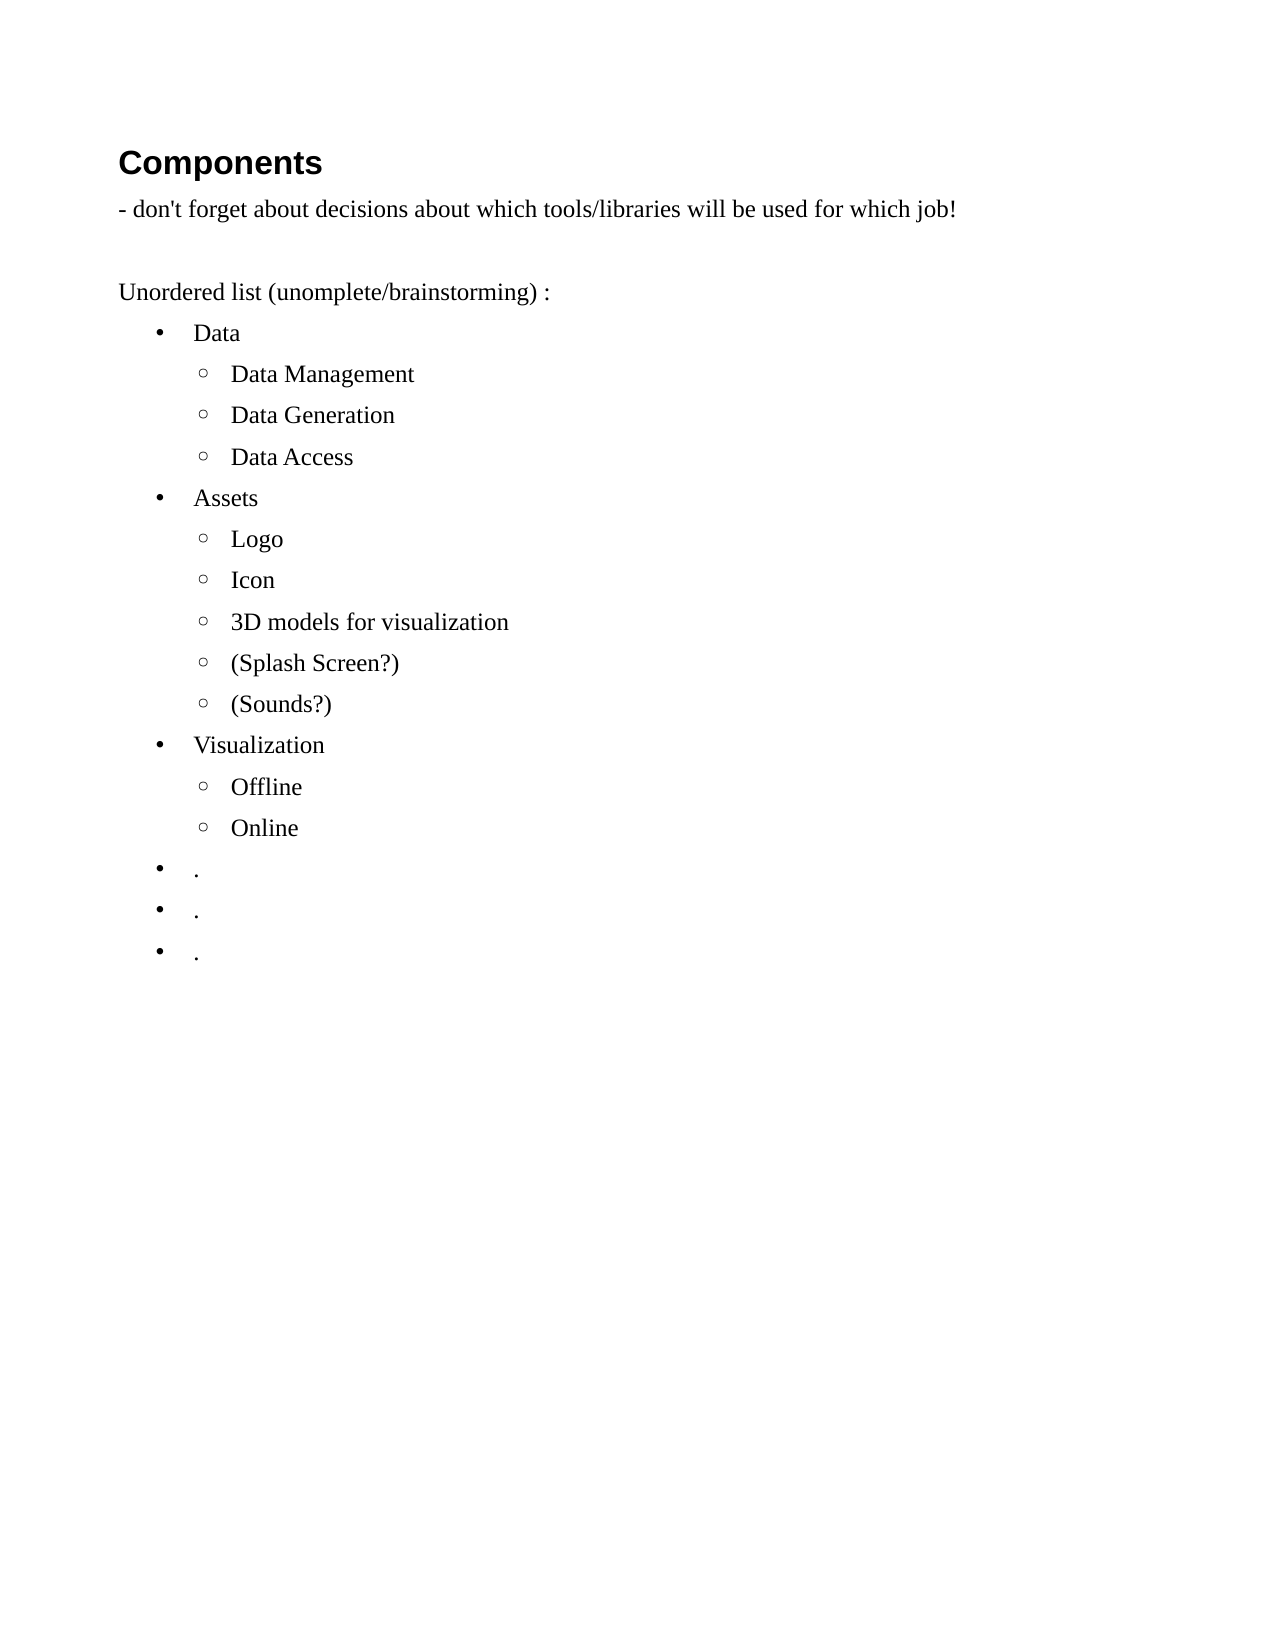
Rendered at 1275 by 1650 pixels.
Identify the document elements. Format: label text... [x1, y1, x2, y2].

list Logo [193, 524, 1157, 553]
subtitle Components [118, 143, 1157, 182]
list Data Generation [193, 401, 1157, 429]
text Unordered list (unomplete/brainstorming) : [118, 277, 1157, 306]
list . [156, 937, 1157, 966]
list Data Management [193, 359, 1157, 388]
list Offline [193, 772, 1157, 801]
list 3D models for visualization [193, 607, 1157, 636]
list Icon [193, 566, 1157, 594]
list Online [193, 813, 1157, 842]
list . [156, 854, 1157, 883]
list Visualization [156, 731, 1157, 759]
list Data [156, 318, 1157, 347]
list Data Access [193, 442, 1157, 471]
list (Sounds?) [193, 689, 1157, 718]
list (Splash Screen?) [193, 648, 1157, 677]
list Assets [156, 483, 1157, 512]
text - don't forget about decisions about which tools/libraries will be used for which job! [118, 194, 1157, 223]
list . [156, 896, 1157, 924]
